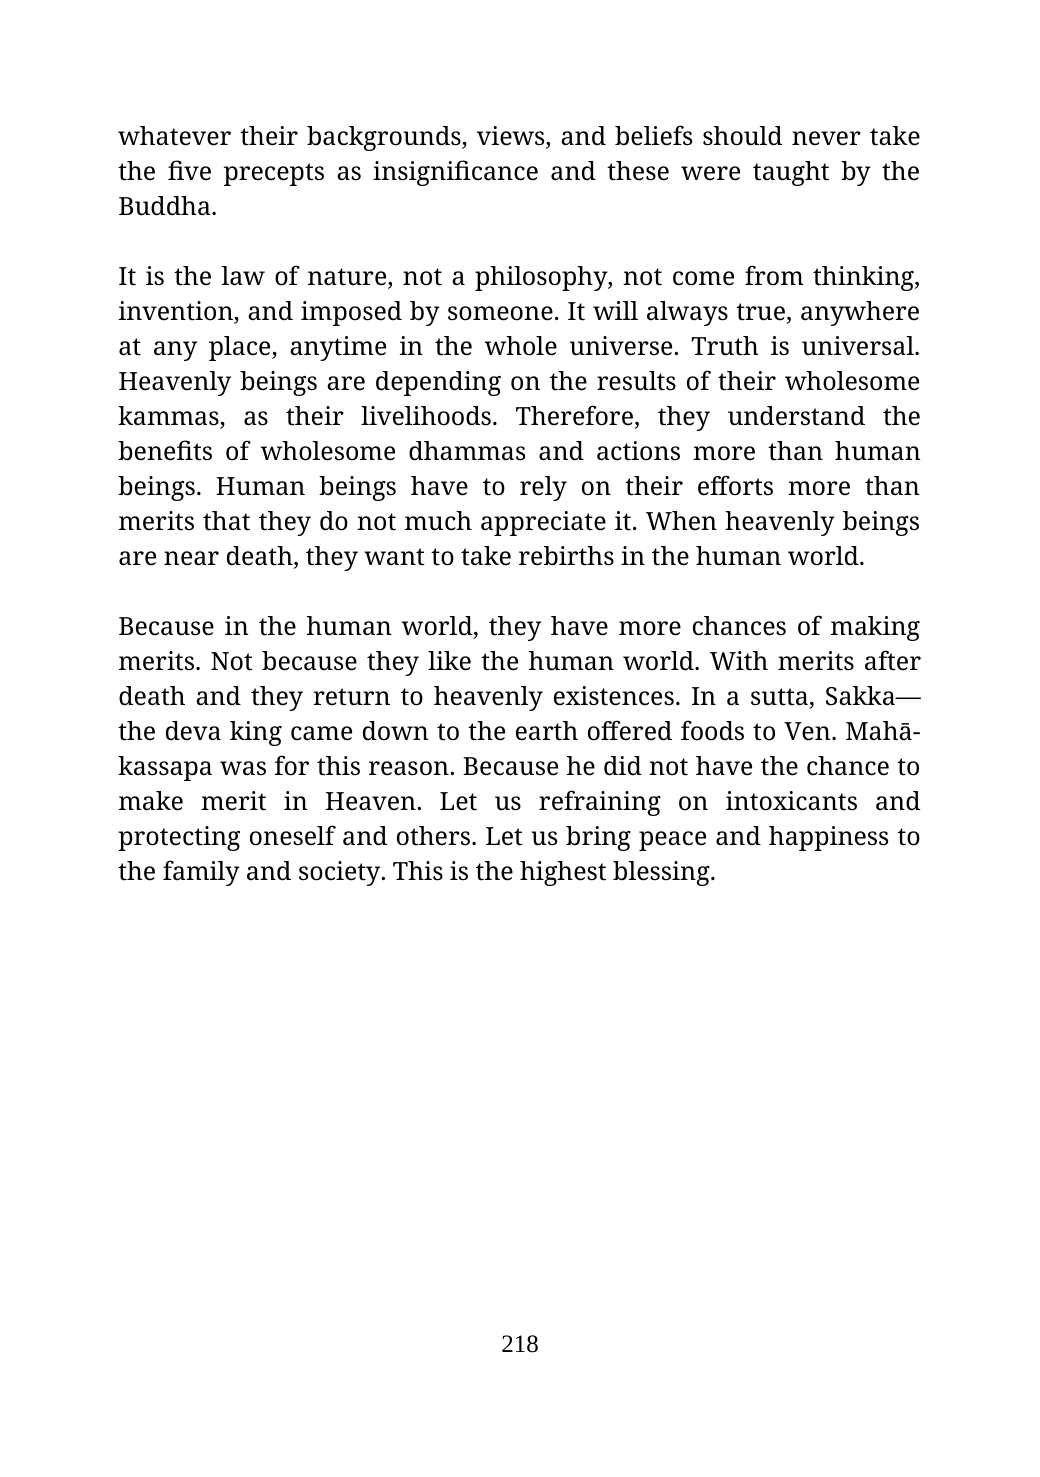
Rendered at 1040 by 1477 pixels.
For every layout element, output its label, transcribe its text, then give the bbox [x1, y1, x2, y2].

text whatever their backgrounds, views, and beliefs should never take the five precepts as insignificance and these were taught by the Buddha. It is the law of nature, not a philosophy, not come from thinking, invention, and imposed by someone. It will always true, anywhere at any place, anytime in the whole universe. Truth is universal. Heavenly beings are depending on the results of their wholesome kammas, as their livelihoods. Therefore, they understand the benefits of wholesome dhammas and actions more than human beings. Human beings have to rely on their efforts more than merits that they do not much appreciate it. When heavenly beings are near death, they want to take rebirths in the human world. Because in the human world, they have more chances of making merits. Not because they like the human world. With merits after death and they return to heavenly existences. In a sutta, Sakka—the deva king came down to the earth offered foods to Ven. Mahā-kassapa was for this reason. Because he did not have the chance to make merit in Heaven. Let us refraining on intoxicants and protecting oneself and others. Let us bring peace and happiness to the family and society. This is the highest blessing. [118, 118, 922, 888]
